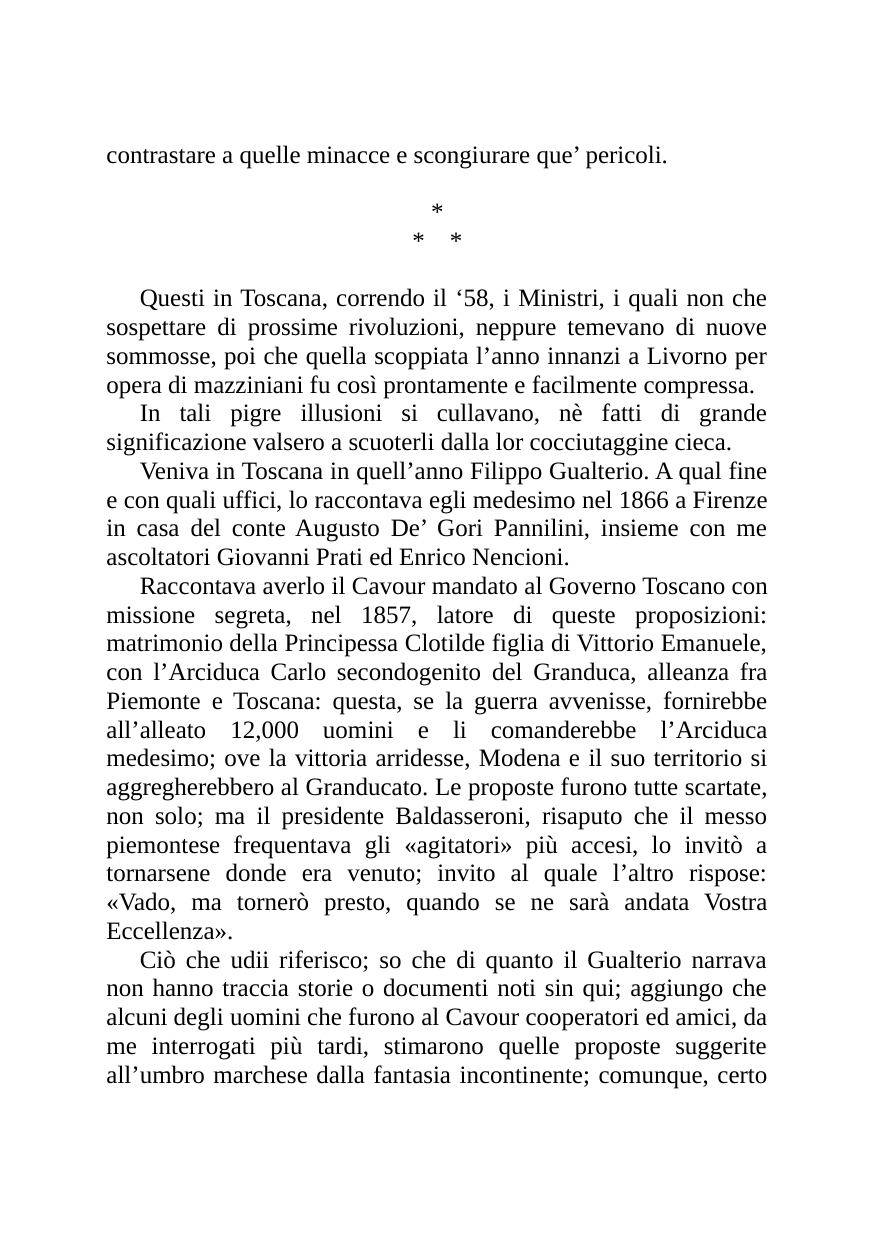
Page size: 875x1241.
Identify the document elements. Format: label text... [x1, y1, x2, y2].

text Raccontava averlo il Cavour mandato al Governo Toscano con missione segreta, nel 1857, latore di queste proposizioni: matrimonio della Principessa Clotilde figlia di Vittorio Emanuele, con l’Arciduca Carlo secondogenito del Granduca, alleanza fra Piemonte e Toscana: questa, se la guerra avvenisse, fornirebbe all’alleato 12,000 uomini e li comanderebbe l’Arciduca medesimo; ove la vittoria arridesse, Modena e il suo territorio si aggregherebbero al Granducato. Le proposte furono tutte scartate, non solo; ma il presidente Baldasseroni, risaputo che il messo piemontese frequentava gli «agitatori» più accesi, lo invitò a tornarsene donde era venuto; invito al quale l’altro rispose: «Vado, ma tornerò presto, quando se ne sarà andata Vostra Eccellenza». [106, 571, 768, 945]
text * [106, 197, 768, 226]
text In tali pigre illusioni si cullavano, nè fatti di grande significazione valsero a scuoterli dalla lor cocciutaggine cieca. [106, 398, 768, 456]
text * * [106, 226, 768, 255]
text contrastare a quelle minacce e scongiurare que’ pericoli. [106, 140, 768, 168]
text Veniva in Toscana in quell’anno Filippo Gualterio. A qual fine e con quali uffici, lo raccontava egli medesimo nel 1866 a Firenze in casa del conte Augusto De’ Gori Pannilini, insieme con me ascoltatori Giovanni Prati ed Enrico Nencioni. [106, 456, 768, 571]
text Questi in Toscana, correndo il ‘58, i Ministri, i quali non che sospettare di prossime rivoluzioni, neppure temevano di nuove sommosse, poi che quella scoppiata l’anno innanzi a Livorno per opera di mazziniani fu così prontamente e facilmente compressa. [106, 283, 768, 398]
text Ciò che udii riferisco; so che di quanto il Gualterio narrava non hanno traccia storie o documenti noti sin qui; aggiungo che alcuni degli uomini che furono al Cavour cooperatori ed amici, da me interrogati più tardi, stimarono quelle proposte suggerite all’umbro marchese dalla fantasia incontinente; comunque, certo [106, 945, 768, 1088]
